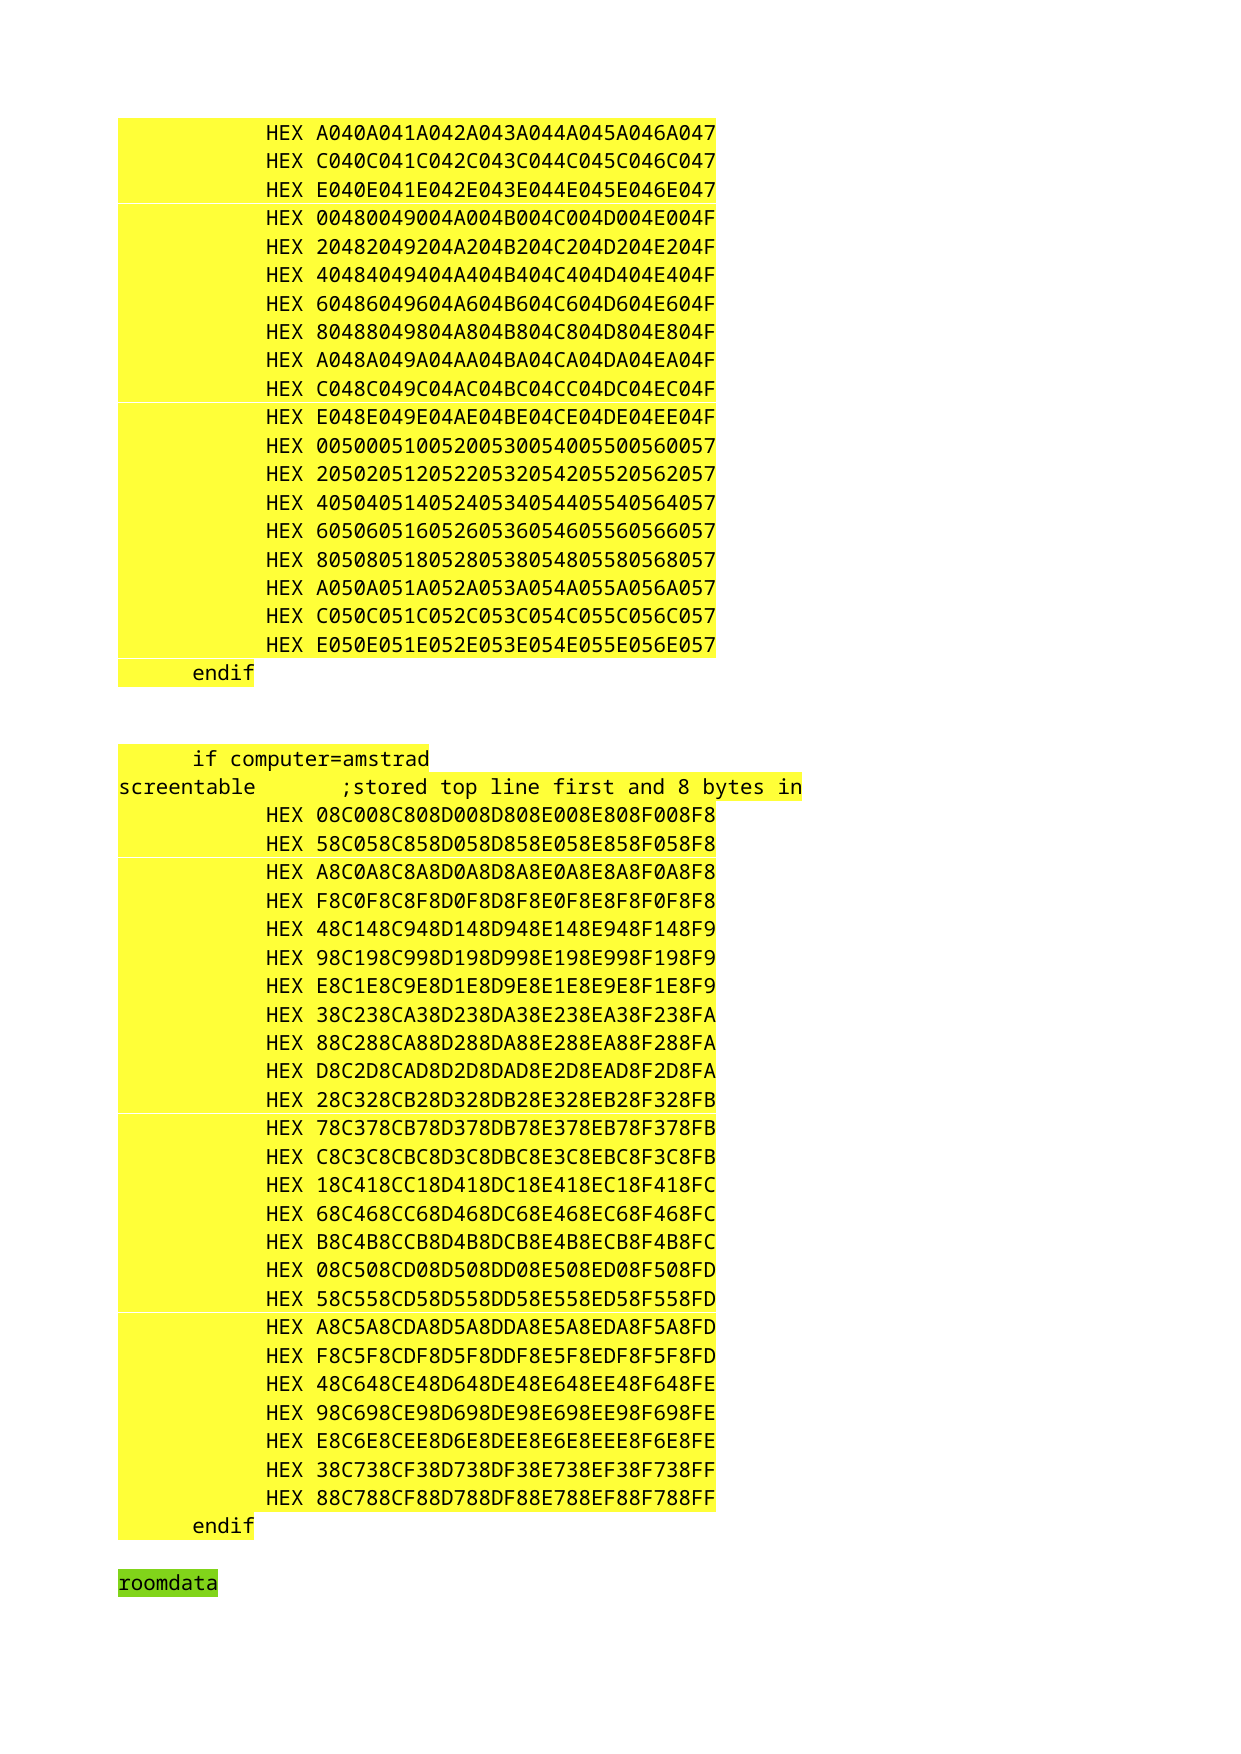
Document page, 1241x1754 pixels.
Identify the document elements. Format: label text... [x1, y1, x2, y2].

text HEX 18C418CC18D418DC18E418EC18F418FC [118, 1170, 1122, 1199]
text HEX 38C738CF38D738DF38E738EF38F738FF [118, 1455, 1122, 1483]
text HEX 38C238CA38D238DA38E238EA38F238FA [118, 1000, 1122, 1028]
text HEX 20502051205220532054205520562057 [118, 459, 1122, 488]
text HEX 80508051805280538054805580568057 [118, 545, 1122, 573]
text HEX 48C648CE48D648DE48E648EE48F648FE [118, 1369, 1122, 1398]
text HEX A040A041A042A043A044A045A046A047 [118, 118, 1122, 147]
text HEX A8C5A8CDA8D5A8DDA8E5A8EDA8F5A8FD [118, 1312, 1122, 1341]
text HEX 68C468CC68D468DC68E468EC68F468FC [118, 1199, 1122, 1227]
text HEX 98C198C998D198D998E198E998F198F9 [118, 943, 1122, 971]
text HEX C040C041C042C043C044C045C046C047 [118, 147, 1122, 175]
text roomdata [118, 1568, 1122, 1597]
text HEX A050A051A052A053A054A055A056A057 [118, 573, 1122, 602]
text HEX 00480049004A004B004C004D004E004F [118, 203, 1122, 232]
text HEX 28C328CB28D328DB28E328EB28F328FB [118, 1085, 1122, 1113]
text HEX 88C788CF88D788DF88E788EF88F788FF [118, 1483, 1122, 1512]
text HEX C8C3C8CBC8D3C8DBC8E3C8EBC8F3C8FB [118, 1142, 1122, 1170]
text screentable ;stored top line first and 8 bytes in [118, 772, 1122, 801]
text endif [118, 1512, 1122, 1540]
text HEX 40484049404A404B404C404D404E404F [118, 260, 1122, 289]
text HEX 78C378CB78D378DB78E378EB78F378FB [118, 1113, 1122, 1142]
text HEX 40504051405240534054405540564057 [118, 488, 1122, 516]
text HEX 00500051005200530054005500560057 [118, 431, 1122, 459]
text HEX F8C5F8CDF8D5F8DDF8E5F8EDF8F5F8FD [118, 1341, 1122, 1369]
text HEX A8C0A8C8A8D0A8D8A8E0A8E8A8F0A8F8 [118, 857, 1122, 886]
text if computer=amstrad [118, 744, 1122, 772]
text HEX A048A049A04AA04BA04CA04DA04EA04F [118, 346, 1122, 374]
text HEX E050E051E052E053E054E055E056E057 [118, 630, 1122, 658]
text HEX E8C6E8CEE8D6E8DEE8E6E8EEE8F6E8FE [118, 1426, 1122, 1455]
text HEX 48C148C948D148D948E148E948F148F9 [118, 914, 1122, 943]
text endif [118, 658, 1122, 687]
text HEX 58C058C858D058D858E058E858F058F8 [118, 829, 1122, 857]
text HEX 88C288CA88D288DA88E288EA88F288FA [118, 1028, 1122, 1057]
text HEX E048E049E04AE04BE04CE04DE04EE04F [118, 402, 1122, 431]
text HEX 60506051605260536054605560566057 [118, 516, 1122, 545]
text HEX 98C698CE98D698DE98E698EE98F698FE [118, 1398, 1122, 1426]
text HEX B8C4B8CCB8D4B8DCB8E4B8ECB8F4B8FC [118, 1227, 1122, 1256]
text HEX D8C2D8CAD8D2D8DAD8E2D8EAD8F2D8FA [118, 1057, 1122, 1085]
text HEX C050C051C052C053C054C055C056C057 [118, 602, 1122, 630]
text HEX E8C1E8C9E8D1E8D9E8E1E8E9E8F1E8F9 [118, 971, 1122, 1000]
text HEX 58C558CD58D558DD58E558ED58F558FD [118, 1284, 1122, 1312]
text HEX F8C0F8C8F8D0F8D8F8E0F8E8F8F0F8F8 [118, 886, 1122, 914]
text HEX 08C008C808D008D808E008E808F008F8 [118, 801, 1122, 829]
text HEX 80488049804A804B804C804D804E804F [118, 317, 1122, 346]
text HEX 60486049604A604B604C604D604E604F [118, 289, 1122, 317]
text HEX E040E041E042E043E044E045E046E047 [118, 175, 1122, 203]
text HEX 20482049204A204B204C204D204E204F [118, 232, 1122, 260]
text HEX 08C508CD08D508DD08E508ED08F508FD [118, 1256, 1122, 1284]
text HEX C048C049C04AC04BC04CC04DC04EC04F [118, 374, 1122, 402]
